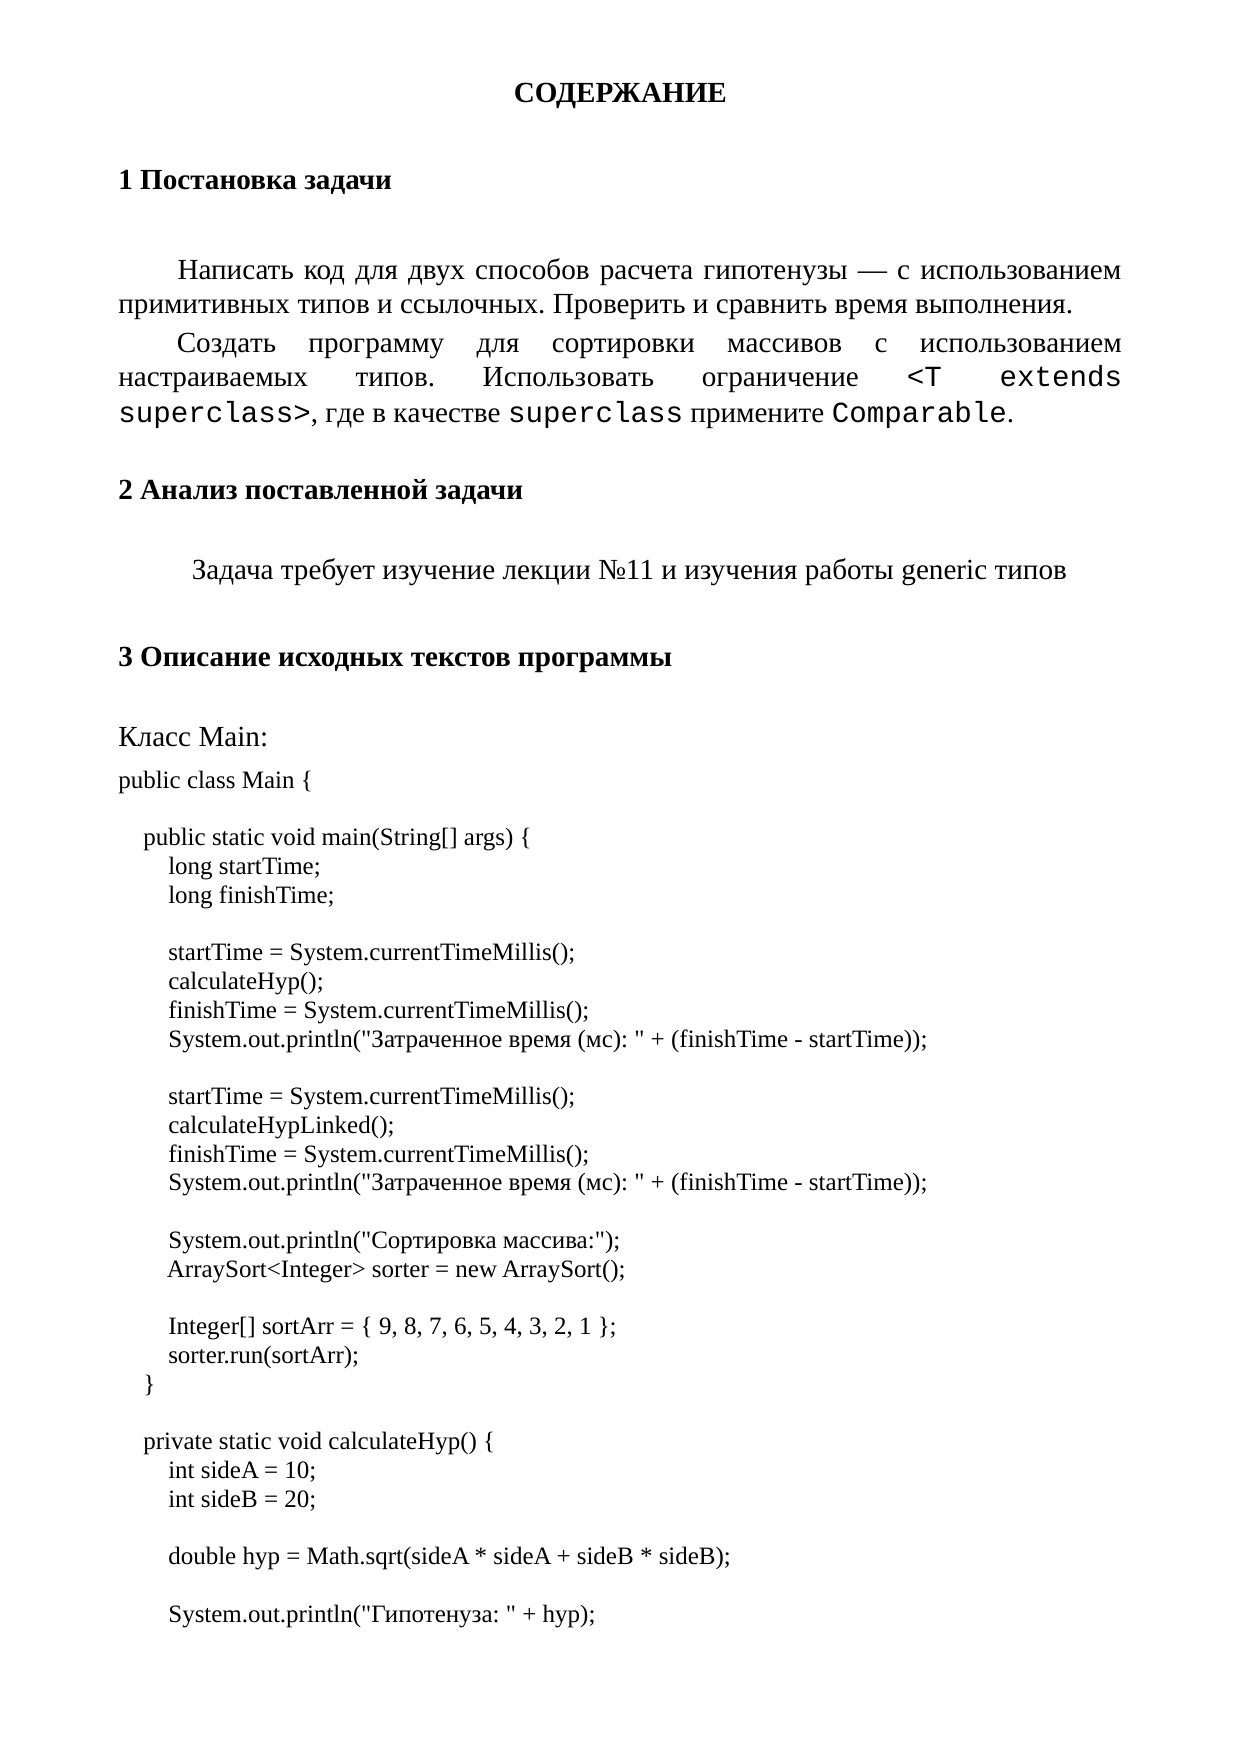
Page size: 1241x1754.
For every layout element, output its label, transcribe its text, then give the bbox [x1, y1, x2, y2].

text ArraySort<Integer> sorter = new ArraySort(); [118, 1254, 1122, 1282]
text calculateHypLinked(); [118, 1110, 1122, 1139]
text startTime = System.currentTimeMillis(); [118, 937, 1122, 966]
text Класс Main: [118, 719, 1122, 752]
text public class Main { [118, 765, 1122, 794]
text long startTime; [118, 851, 1122, 880]
text Написать код для двух способов расчета гипотенузы — с использованием примитивных типов и ссылочных. Проверить и сравнить время выполнения. [118, 252, 1122, 319]
text finishTime = System.currentTimeMillis(); [118, 995, 1122, 1024]
text 1 Постановка задачи [118, 162, 1122, 196]
text Integer[] sortArr = { 9, 8, 7, 6, 5, 4, 3, 2, 1 }; [118, 1311, 1122, 1340]
text System.out.println("Затраченное время (мс): " + (finishTime - startTime)); [118, 1024, 1122, 1052]
text 2 Анализ поставленной задачи [118, 472, 1122, 506]
text Создать программу для сортировки массивов с использованием настраиваемых типов. Использовать ограничение <Т extends superclass>, где в качестве superclass примените Comparable. [118, 326, 1122, 431]
text 3 Описание исходных текстов программы [118, 639, 1122, 673]
text long finishTime; [118, 880, 1122, 909]
text System.out.println("Затраченное время (мс): " + (finishTime - startTime)); [118, 1167, 1122, 1196]
text Задача требует изучение лекции №11 и изучения работы generic типов [118, 552, 1122, 586]
text public static void main(String[] args) { [118, 822, 1122, 851]
text System.out.println("Гипотенуза: " + hyp); [118, 1599, 1122, 1627]
text int sideB = 20; [118, 1484, 1122, 1512]
text int sideA = 10; [118, 1455, 1122, 1484]
text СОДЕРЖАНИЕ [118, 75, 1122, 108]
text System.out.println("Сортировка массива:"); [118, 1225, 1122, 1254]
text startTime = System.currentTimeMillis(); [118, 1081, 1122, 1110]
text double hyp = Math.sqrt(sideA * sideA + sideB * sideB); [118, 1541, 1122, 1570]
text calculateHyp(); [118, 966, 1122, 995]
text sorter.run(sortArr); [118, 1340, 1122, 1369]
text } [118, 1369, 1122, 1397]
text finishTime = System.currentTimeMillis(); [118, 1139, 1122, 1167]
text private static void calculateHyp() { [118, 1426, 1122, 1455]
